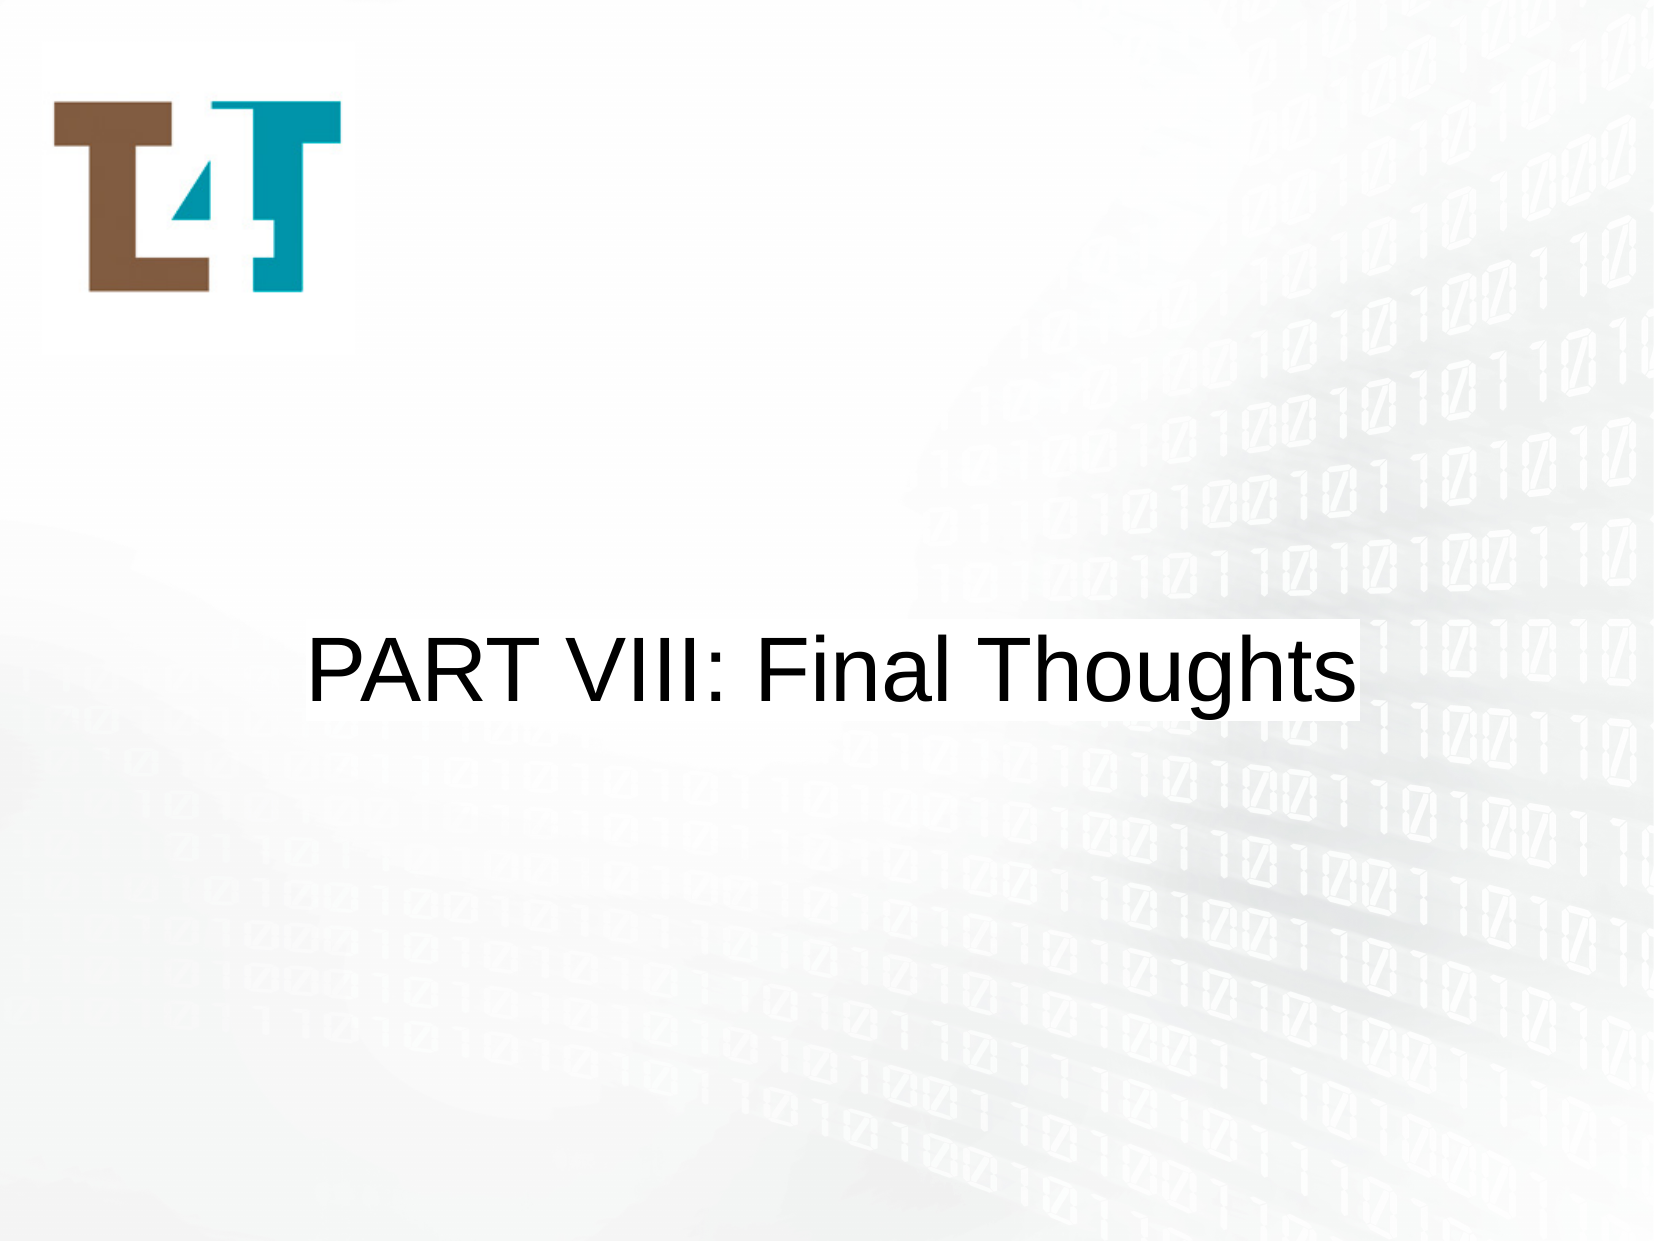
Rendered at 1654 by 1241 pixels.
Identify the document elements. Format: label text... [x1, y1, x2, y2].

title PART VIII: Final Thoughts [11, 466, 1654, 875]
picture [0, 0, 1654, 1241]
